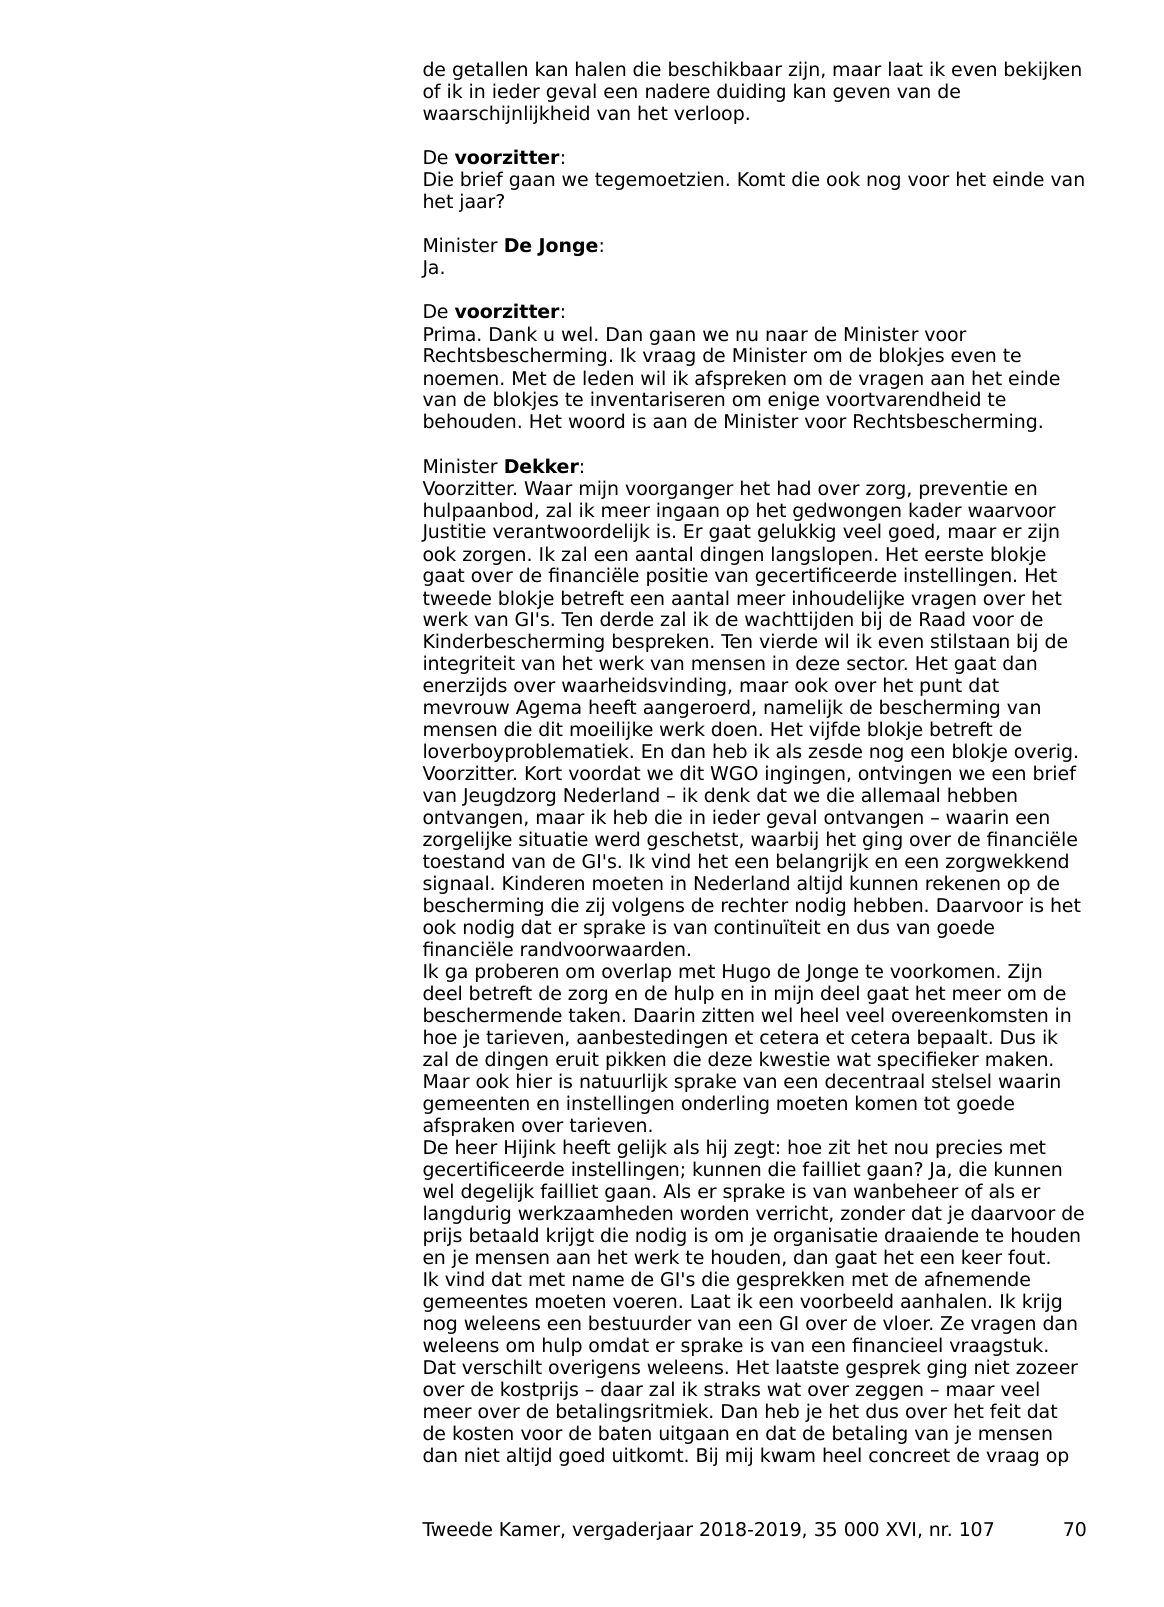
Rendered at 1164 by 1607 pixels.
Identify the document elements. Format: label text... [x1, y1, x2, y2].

text De voorzitter: [422, 301, 1087, 323]
text Prima. Dank u wel. Dan gaan we nu naar de Minister voor Rechtsbescherming. Ik vraag de Minister om de blokjes even te noemen. Met de leden wil ik afspreken om de vragen aan het einde van de blokjes te inventariseren om enige voortvarendheid te behouden. Het woord is aan de Minister voor Rechtsbescherming. [422, 323, 1087, 433]
text Minister De Jonge: [422, 235, 1087, 257]
text Voorzitter. Waar mijn voorganger het had over zorg, preventie en hulpaanbod, zal ik meer ingaan op het gedwongen kader waarvoor Justitie verantwoordelijk is. Er gaat gelukkig veel goed, maar er zijn ook zorgen. Ik zal een aantal dingen langslopen. Het eerste blokje gaat over de financiële positie van gecertificeerde instellingen. Het tweede blokje betreft een aantal meer inhoudelijke vragen over het werk van GI's. Ten derde zal ik de wachttijden bij de Raad voor de Kinderbescherming bespreken. Ten vierde wil ik even stilstaan bij de integriteit van het werk van mensen in deze sector. Het gaat dan enerzijds over waarheidsvinding, maar ook over het punt dat mevrouw Agema heeft aangeroerd, namelijk de bescherming van mensen die dit moeilijke werk doen. Het vijfde blokje betreft de loverboyproblematiek. En dan heb ik als zesde nog een blokje overig. [422, 477, 1087, 763]
text de getallen kan halen die beschikbaar zijn, maar laat ik even bekijken of ik in ieder geval een nadere duiding kan geven van de waarschijnlijkheid van het verloop. [422, 59, 1087, 125]
text De heer Hijink heeft gelijk als hij zegt: hoe zit het nou precies met gecertificeerde instellingen; kunnen die failliet gaan? Ja, die kunnen wel degelijk failliet gaan. Als er sprake is van wanbeheer of als er langdurig werkzaamheden worden verricht, zonder dat je daarvoor de prijs betaald krijgt die nodig is om je organisatie draaiende te houden en je mensen aan het werk te houden, dan gaat het een keer fout. [422, 1137, 1087, 1269]
text Minister Dekker: [422, 456, 1087, 477]
text Ja. [422, 257, 1087, 279]
text Voorzitter. Kort voordat we dit WGO ingingen, ontvingen we een brief van Jeugdzorg Nederland – ik denk dat we die allemaal hebben ontvangen, maar ik heb die in ieder geval ontvangen – waarin een zorgelijke situatie werd geschetst, waarbij het ging over de financiële toestand van de GI's. Ik vind het een belangrijk en een zorgwekkend signaal. Kinderen moeten in Nederland altijd kunnen rekenen op de bescherming die zij volgens de rechter nodig hebben. Daarvoor is het ook nodig dat er sprake is van continuïteit en dus van goede financiële randvoorwaarden. [422, 763, 1087, 961]
text Die brief gaan we tegemoetzien. Komt die ook nog voor het einde van het jaar? [422, 169, 1087, 213]
text De voorzitter: [422, 147, 1087, 169]
text Ik ga proberen om overlap met Hugo de Jonge te voorkomen. Zijn deel betreft de zorg en de hulp en in mijn deel gaat het meer om de beschermende taken. Daarin zitten wel heel veel overeenkomsten in hoe je tarieven, aanbestedingen et cetera et cetera bepaalt. Dus ik zal de dingen eruit pikken die deze kwestie wat specifieker maken. Maar ook hier is natuurlijk sprake van een decentraal stelsel waarin gemeenten en instellingen onderling moeten komen tot goede afspraken over tarieven. [422, 961, 1087, 1137]
text Ik vind dat met name de GI's die gesprekken met de afnemende gemeentes moeten voeren. Laat ik een voorbeeld aanhalen. Ik krijg nog weleens een bestuurder van een GI over de vloer. Ze vragen dan weleens om hulp omdat er sprake is van een financieel vraagstuk. Dat verschilt overigens weleens. Het laatste gesprek ging niet zozeer over de kostprijs – daar zal ik straks wat over zeggen – maar veel meer over de betalingsritmiek. Dan heb je het dus over het feit dat de kosten voor de baten uitgaan en dat de betaling van je mensen dan niet altijd goed uitkomt. Bij mij kwam heel concreet de vraag op [422, 1269, 1087, 1467]
